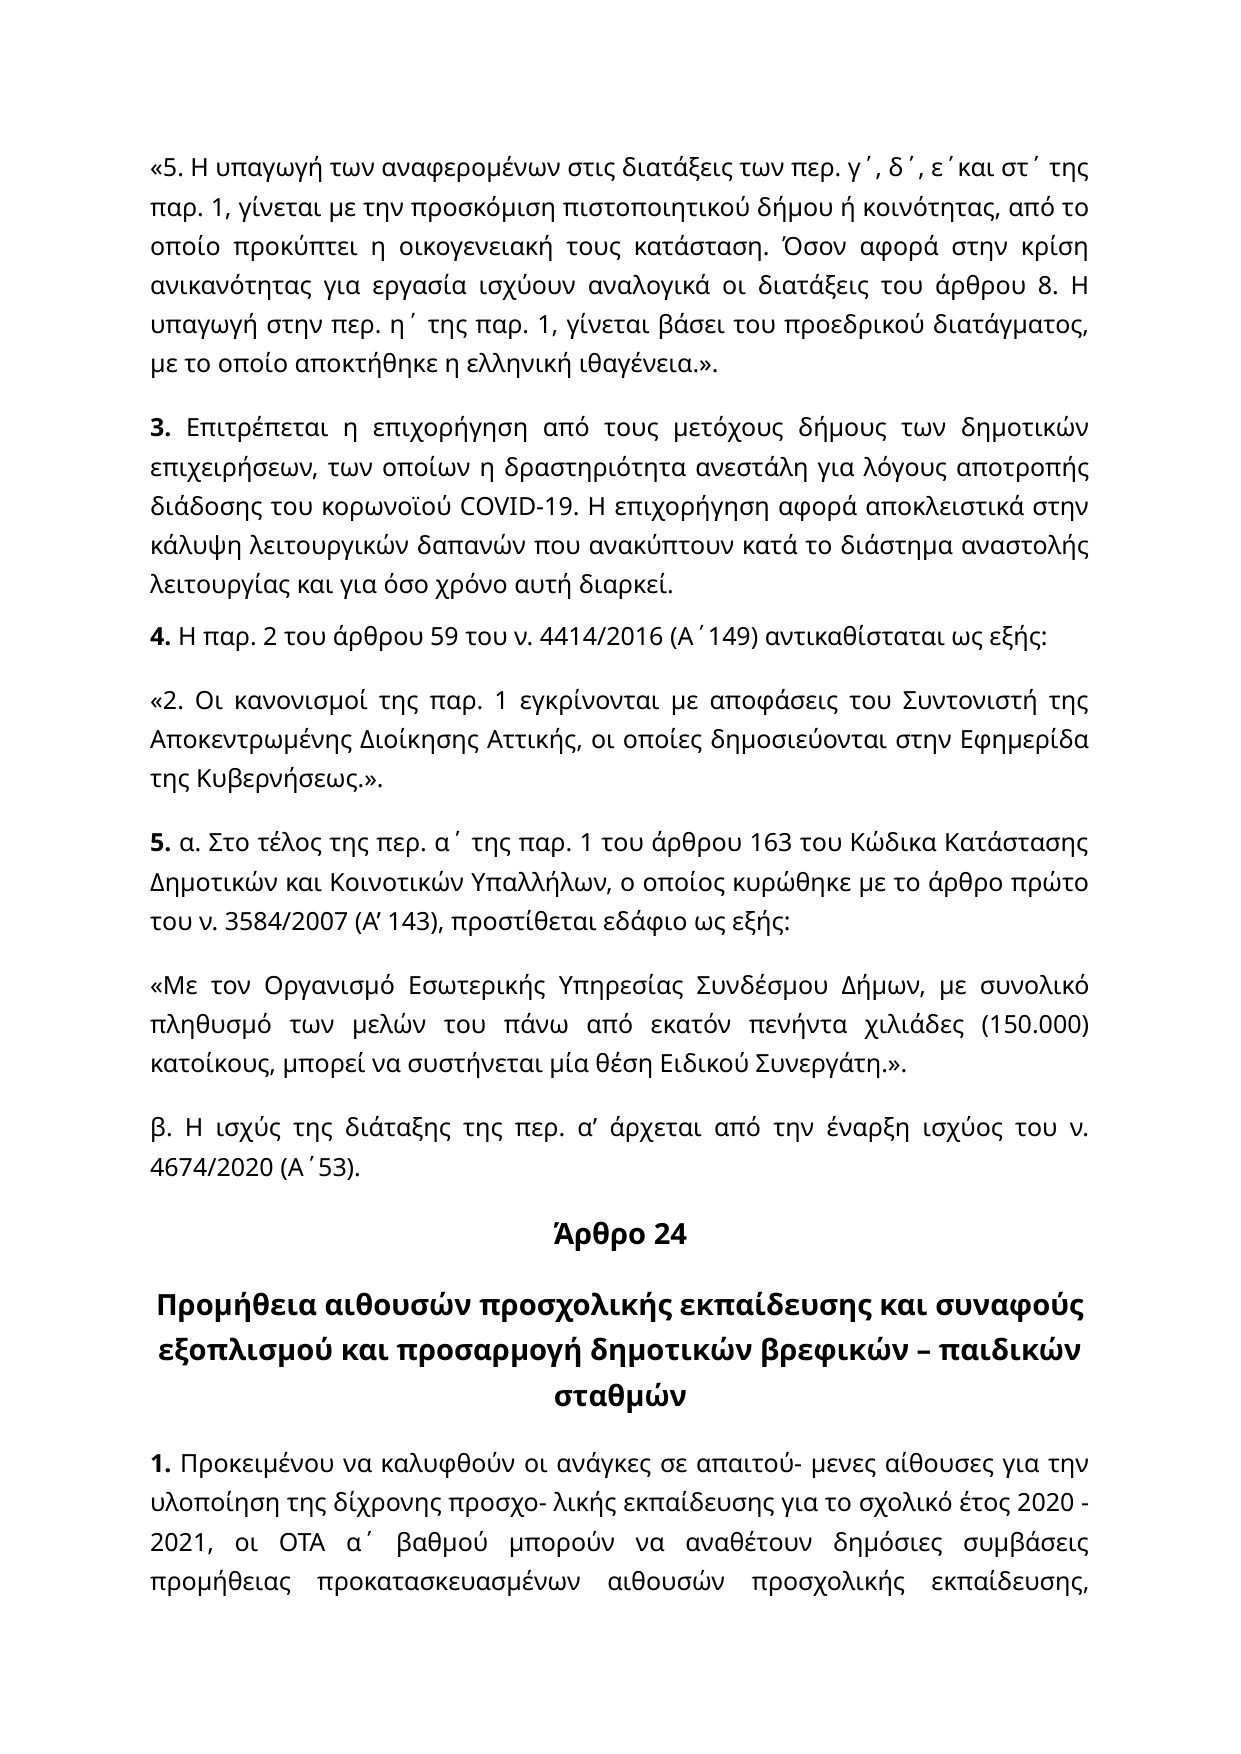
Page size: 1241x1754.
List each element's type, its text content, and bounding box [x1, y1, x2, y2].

text 5. α. Στο τέλος της περ. α΄ της παρ. 1 του άρθρου 163 του Κώδικα Κατάστασης Δημοτικών και Κοινοτικών Υπαλλήλων, ο οποίος κυρώθηκε με το άρθρο πρώτο του ν. 3584/2007 (Α’ 143), προστίθεται εδάφιο ως εξής: [150, 825, 1090, 937]
subtitle Άρθρο 24 [150, 1213, 1090, 1253]
text 3. Επιτρέπεται η επιχορήγηση από τους μετόχους δήμους των δημοτικών επιχειρήσεων, των οποίων η δραστηριότητα ανεστάλη για λόγους αποτροπής διάδοσης του κορωνοϊού COVID-19. Η επιχορήγηση αφορά αποκλειστικά στην κάλυψη λειτουργικών δαπανών που ανακύπτουν κατά το διάστημα αναστολής λειτουργίας και για όσο χρόνο αυτή διαρκεί. [150, 410, 1090, 601]
subtitle Προμήθεια αιθουσών προσχολικής εκπαίδευσης και συναφούς εξοπλισμού και προσαρμογή δημοτικών βρεφικών – παιδικών σταθμών [150, 1284, 1090, 1415]
text «5. Η υπαγωγή των αναφερομένων στις διατάξεις των περ. γ΄, δ΄, ε΄και στ΄ της παρ. 1, γίνεται με την προσκόμιση πιστοποιητικού δήμου ή κοινότητας, από το οποίο προκύπτει η οικογενειακή τους κατάσταση. Όσον αφορά στην κρίση ανικανότητας για εργασία ισχύουν αναλογικά οι διατάξεις του άρθρου 8. Η υπαγωγή στην περ. η΄ της παρ. 1, γίνεται βάσει του προεδρικού διατάγματος, με το οποίο αποκτήθηκε η ελληνική ιθαγένεια.». [150, 150, 1090, 380]
text 4. Η παρ. 2 του άρθρου 59 του ν. 4414/2016 (Α΄149) αντικαθίσταται ως εξής: [150, 618, 1090, 652]
text «Με τον Οργανισμό Εσωτερικής Υπηρεσίας Συνδέσμου Δήμων, με συνολικό πληθυσμό των μελών του πάνω από εκατόν πενήντα χιλιάδες (150.000) κατοίκους, μπορεί να συστήνεται μία θέση Ειδικού Συνεργάτη.». [150, 967, 1090, 1080]
text β. Η ισχύς της διάταξης της περ. α’ άρχεται από την έναρξη ισχύος του ν. 4674/2020 (Α΄53). [150, 1110, 1090, 1183]
text 1. Προκειμένου να καλυφθούν οι ανάγκες σε απαιτού- μενες αίθουσες για την υλοποίηση της δίχρονης προσχο- λικής εκπαίδευσης για το σχολικό έτος 2020 - 2021, οι ΟΤΑ α΄ βαθμού μπορούν να αναθέτουν δημόσιες συμβάσεις προμήθειας προκατασκευασμένων αιθουσών προσχολικής εκπαίδευσης, [150, 1446, 1090, 1597]
text «2. Οι κανονισμοί της παρ. 1 εγκρίνονται με αποφάσεις του Συντονιστή της Αποκεντρωμένης Διοίκησης Αττικής, οι οποίες δημοσιεύονται στην Εφημερίδα της Κυβερνήσεως.». [150, 682, 1090, 795]
